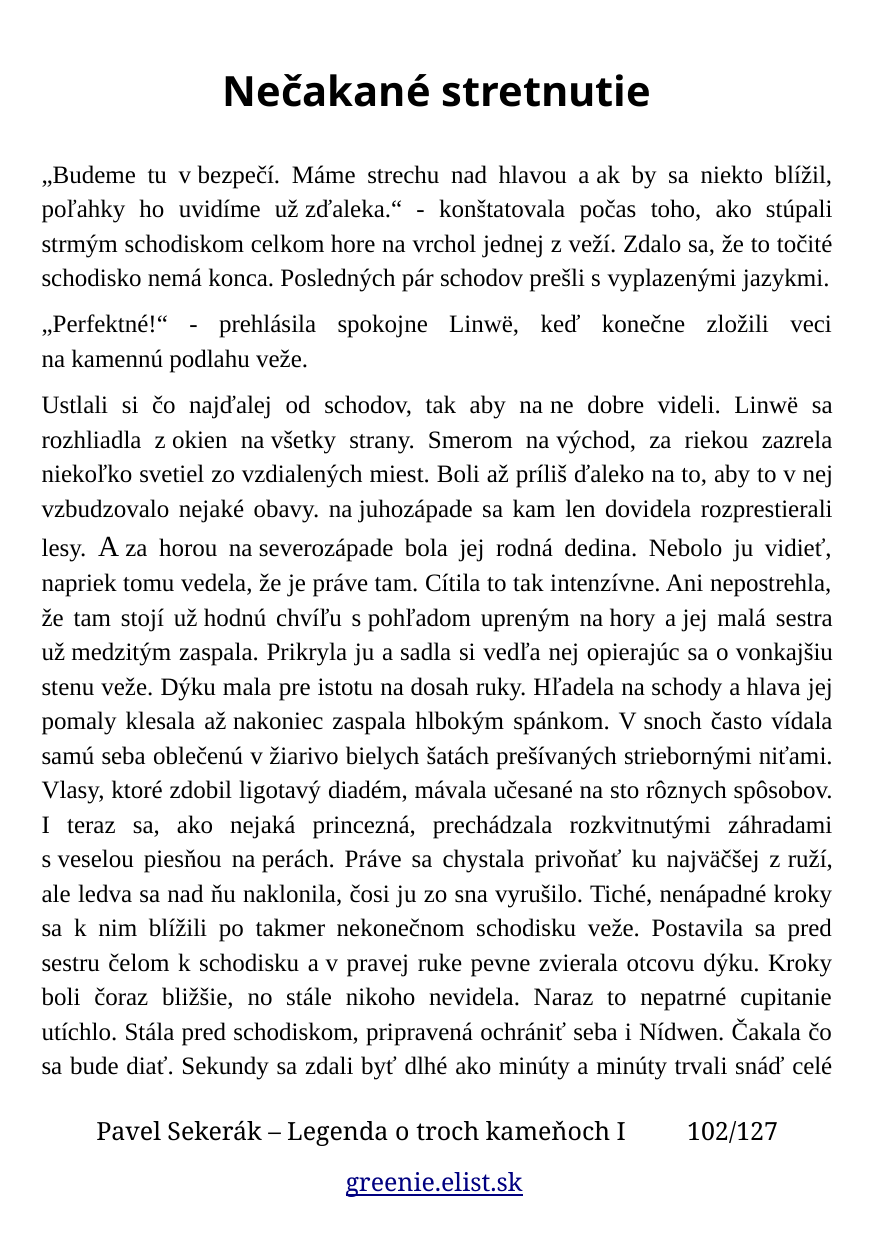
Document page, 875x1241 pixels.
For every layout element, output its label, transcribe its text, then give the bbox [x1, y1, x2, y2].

subtitle Nečakané stretnutie [41, 62, 833, 119]
text „Perfektné!“ - prehlásila spokojne Linwë, keď konečne zložili veci na kamennú podlahu veže. [41, 309, 833, 373]
text Ustlali si čo najďalej od schodov, tak aby na ne dobre videli. Linwë sa rozhliadla z okien na všetky strany. Smerom na východ, za riekou zazrela niekoľko svetiel zo vzdialených miest. Boli až príliš ďaleko na to, aby to v nej vzbudzovalo nejaké obavy. na juhozápade sa kam len dovidela rozprestierali lesy. A za horou na severozápade bola jej rodná dedina. Nebolo ju vidieť, napriek tomu vedela, že je práve tam. Cítila to tak intenzívne. Ani nepostrehla, že tam stojí už hodnú chvíľu s pohľadom upreným na hory a jej malá sestra už medzitým zaspala. Prikryla ju a sadla si vedľa nej opierajúc sa o vonkajšiu stenu veže. Dýku mala pre istotu na dosah ruky. Hľadela na schody a hlava jej pomaly klesala až nakoniec zaspala hlbokým spánkom. V snoch často vídala samú seba oblečenú v žiarivo bielych šatách prešívaných striebornými niťami. Vlasy, ktoré zdobil ligotavý diadém, mávala učesané na sto rôznych spôsobov. I teraz sa, ako nejaká princezná, prechádzala rozkvitnutými záhradami s veselou piesňou na perách. Práve sa chystala privoňať ku najväčšej z ruží, ale ledva sa nad ňu naklonila, čosi ju zo sna vyrušilo. Tiché, nenápadné kroky sa k nim blížili po takmer nekonečnom schodisku veže. Postavila sa pred sestru čelom k schodisku a v pravej ruke pevne zvierala otcovu dýku. Kroky boli čoraz bližšie, no stále nikoho nevidela. Naraz to nepatrné cupitanie utíchlo. Stála pred schodiskom, pripravená ochrániť seba i Nídwen. Čakala čo sa bude diať. Sekundy sa zdali byť dlhé ako minúty a minúty trvali snáď celé [41, 390, 833, 1080]
text „Budeme tu v bezpečí. Máme strechu nad hlavou a ak by sa niekto blížil, poľahky ho uvidíme už zďaleka.“ - konštatovala počas toho, ako stúpali strmým schodiskom celkom hore na vrchol jednej z veží. Zdalo sa, že to točité schodisko nemá konca. Posledných pár schodov prešli s vyplazenými jazykmi. [41, 160, 833, 292]
